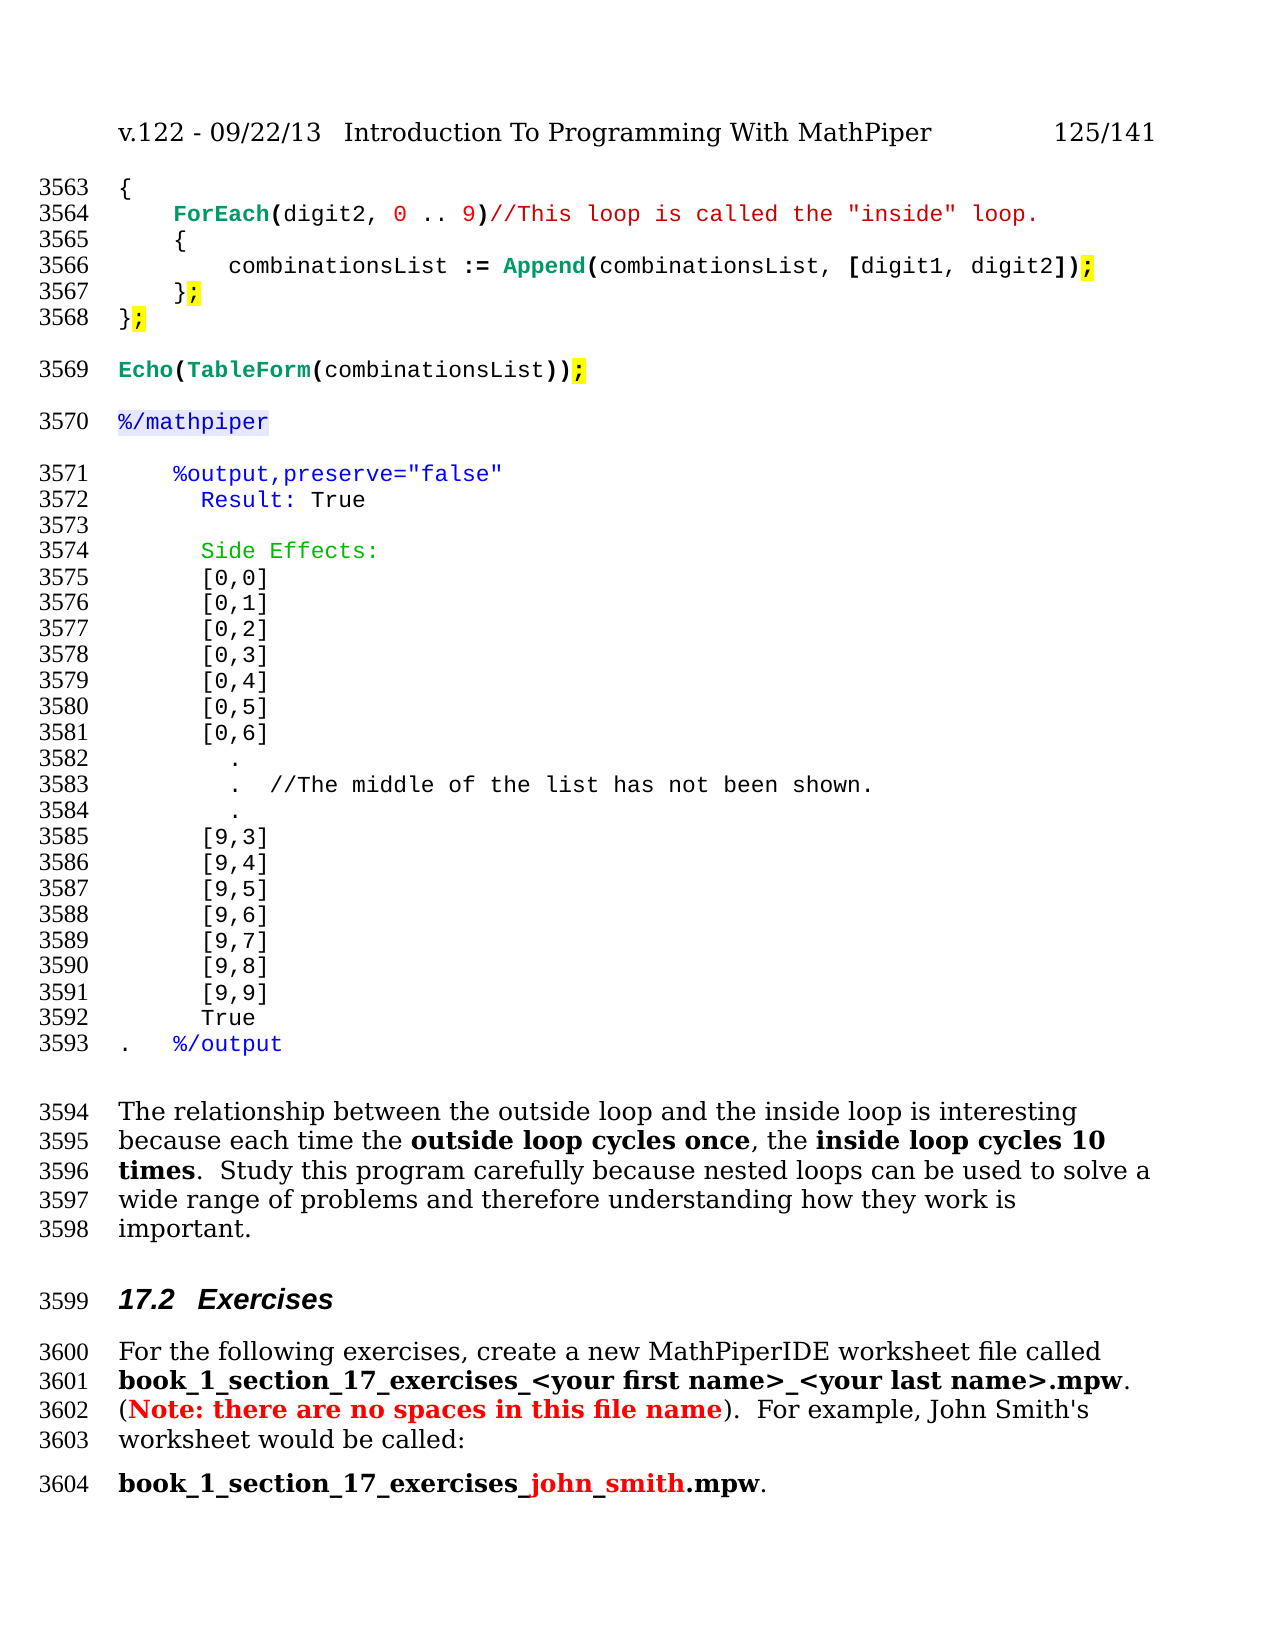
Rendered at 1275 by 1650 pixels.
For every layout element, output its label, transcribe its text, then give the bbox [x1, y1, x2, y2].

subtitle Exercises [118, 1282, 1157, 1316]
text }; [118, 306, 1157, 332]
text { [118, 229, 1157, 254]
text [9,8] [118, 955, 1157, 981]
text . [118, 799, 1157, 825]
text [0,5] [118, 696, 1157, 721]
text Side Effects: [118, 540, 1157, 566]
text The relationship between the outside loop and the inside loop is interesting because each time the outside loop cycles once, the inside loop cycles 10 times. Study this program carefully because nested loops can be used to solve a wide range of problems and therefore understanding how they work is important. [118, 1097, 1157, 1243]
text }; [118, 281, 1157, 306]
text book_1_section_17_exercises_john_smith.mpw. [118, 1469, 1157, 1498]
text [0,1] [118, 592, 1157, 618]
text [9,4] [118, 851, 1157, 877]
text Echo(TableForm(combinationsList)); [118, 358, 1157, 384]
text { [118, 177, 1157, 203]
text combinationsList := Append(combinationsList, [digit1, digit2]); [118, 254, 1157, 281]
text For the following exercises, create a new MathPiperIDE worksheet file called book_1_section_17_exercises_<your first name>_<your last name>.mpw. (Note: there are no spaces in this file name). For example, John Smith's worksheet would be called: [118, 1337, 1157, 1454]
text %output,preserve="false" [118, 462, 1157, 488]
text . %/output [118, 1033, 1157, 1059]
text [0,3] [118, 644, 1157, 669]
text ForEach(digit2, 0 .. 9)//This loop is called the "inside" loop. [118, 203, 1157, 229]
text [0,0] [118, 566, 1157, 592]
text True [118, 1007, 1157, 1033]
text . [118, 747, 1157, 773]
text [0,2] [118, 618, 1157, 644]
text [9,7] [118, 929, 1157, 955]
text [9,3] [118, 825, 1157, 851]
text [9,9] [118, 981, 1157, 1007]
text [0,6] [118, 721, 1157, 747]
text [0,4] [118, 669, 1157, 696]
text %/mathpiper [118, 410, 1157, 436]
text . //The middle of the list has not been shown. [118, 773, 1157, 799]
text Result: True [118, 488, 1157, 514]
text [9,6] [118, 903, 1157, 929]
text [9,5] [118, 877, 1157, 903]
